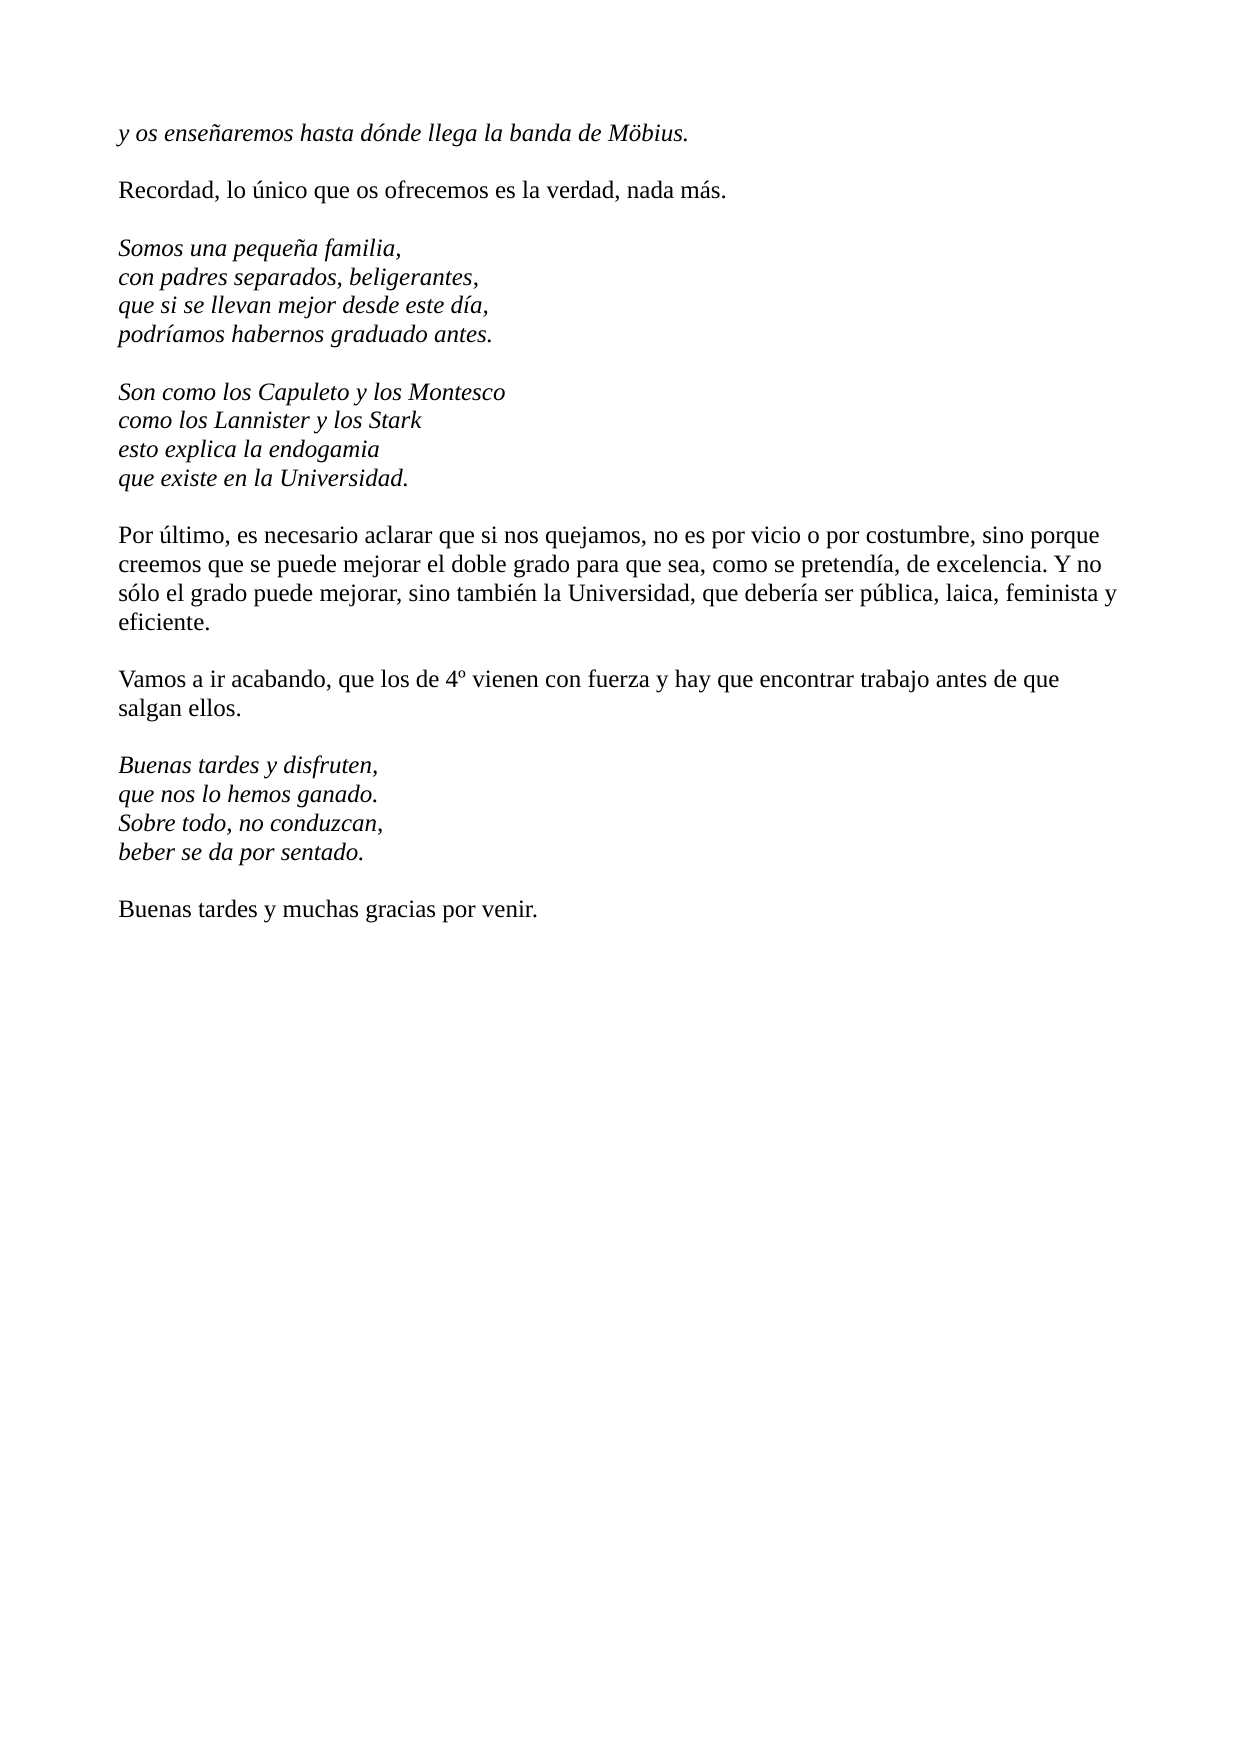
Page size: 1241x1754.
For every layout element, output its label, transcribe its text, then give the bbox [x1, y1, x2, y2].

text Buenas tardes y disfruten, [118, 751, 1122, 779]
text Recordad, lo único que os ofrecemos es la verdad, nada más. [118, 176, 1122, 204]
text con padres separados, beligerantes, [118, 262, 1122, 291]
text Sobre todo, no conduzcan, [118, 808, 1122, 837]
text podríamos habernos graduado antes. [118, 319, 1122, 348]
text beber se da por sentado. [118, 837, 1122, 866]
text Por último, es necesario aclarar que si nos quejamos, no es por vicio o por costumbre, sino porque creemos que se puede mejorar el doble grado para que sea, como se pretendía, de excelencia. Y no sólo el grado puede mejorar, sino también la Universidad, que debería ser pública, laica, feminista y eficiente. [118, 521, 1122, 636]
text que nos lo hemos ganado. [118, 779, 1122, 808]
text que existe en la Universidad. [118, 463, 1122, 492]
text que si se llevan mejor desde este día, [118, 291, 1122, 319]
text Son como los Capuleto y los Montesco [118, 377, 1122, 406]
text como los Lannister y los Stark [118, 406, 1122, 434]
text esto explica la endogamia [118, 434, 1122, 463]
text y os enseñaremos hasta dónde llega la banda de Möbius. [118, 118, 1122, 147]
text Buenas tardes y muchas gracias por venir. [118, 894, 1122, 923]
text Somos una pequeña familia, [118, 233, 1122, 262]
text Vamos a ir acabando, que los de 4º vienen con fuerza y hay que encontrar trabajo antes de que salgan ellos. [118, 664, 1122, 722]
